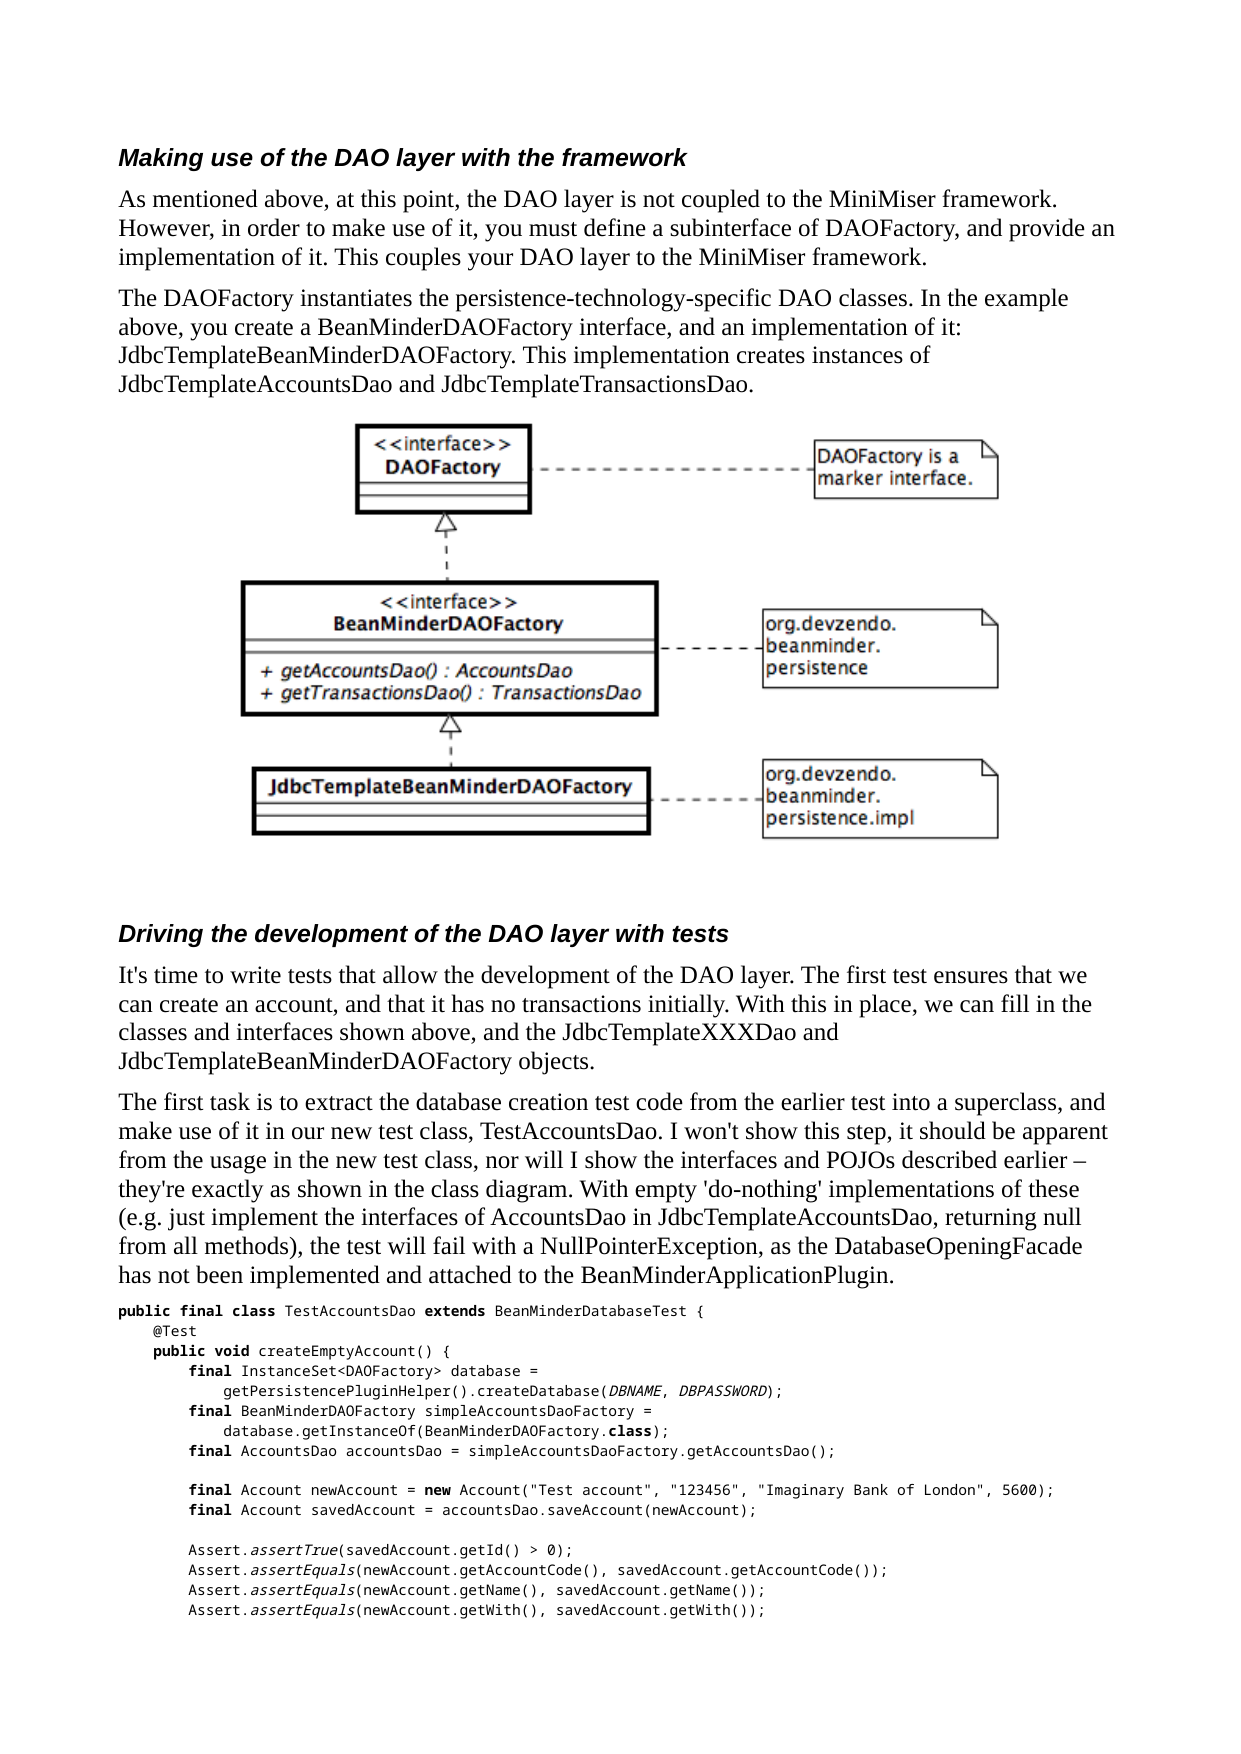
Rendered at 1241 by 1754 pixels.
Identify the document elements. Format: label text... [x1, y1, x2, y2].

text Assert.assertEquals(newAccount.getAccountCode(), savedAccount.getAccountCode()); [118, 1560, 1122, 1580]
text getPersistencePluginHelper().createDatabase(DBNAME, DBPASSWORD); [118, 1381, 1122, 1401]
text database.getInstanceOf(BeanMinderDAOFactory.class); [118, 1421, 1122, 1440]
text Assert.assertEquals(newAccount.getWith(), savedAccount.getWith()); [118, 1599, 1122, 1619]
text The first task is to extract the database creation test code from the earlier test into a superclass, and make use of it in our new test class, TestAccountsDao. I won't show this step, it should be apparent from the usage in the new test class, nor will I show the interfaces and POJOs described earlier – they're exactly as shown in the class diagram. With empty 'do-nothing' implementations of these (e.g. just implement the interfaces of AccountsDao in JdbcTemplateAccountsDao, returning null from all methods), the test will fail with a NullPointerException, as the DatabaseOpeningFacade has not been implemented and attached to the BeanMinderApplicationPlugin. [118, 1087, 1122, 1289]
text public final class TestAccountsDao extends BeanMinderDatabaseTest { [118, 1301, 1122, 1321]
subtitle Driving the development of the DAO layer with tests [118, 919, 1122, 947]
text public void createEmptyAccount() { [118, 1341, 1122, 1361]
text As mentioned above, at this point, the DAO layer is not coupled to the MiniMiser framework. However, in order to make use of it, you must define a subinterface of DAOFactory, and provide an implementation of it. This couples your DAO layer to the MiniMiser framework. [118, 184, 1122, 270]
text Assert.assertEquals(newAccount.getName(), savedAccount.getName()); [118, 1580, 1122, 1599]
subtitle Making use of the DAO layer with the framework [118, 143, 1122, 172]
text final InstanceSet<DAOFactory> database = [118, 1361, 1122, 1381]
text Assert.assertTrue(savedAccount.getId() > 0); [118, 1540, 1122, 1560]
text It's time to write tests that allow the development of the DAO layer. The first test ensures that we can create an account, and that it has no transactions initially. With this in place, we can fill in the classes and interfaces shown above, and the JdbcTemplateXXXDao and JdbcTemplateBeanMinderDAOFactory objects. [118, 960, 1122, 1075]
text The DAOFactory instantiates the persistence-technology-specific DAO classes. In the example above, you create a BeanMinderDAOFactory interface, and an implementation of it: JdbcTemplateBeanMinderDAOFactory. This implementation creates instances of JdbcTemplateAccountsDao and JdbcTemplateTransactionsDao. [118, 283, 1122, 398]
text final Account savedAccount = accountsDao.saveAccount(newAccount); [118, 1500, 1122, 1520]
picture [227, 410, 1013, 853]
text final AccountsDao accountsDao = simpleAccountsDaoFactory.getAccountsDao(); [118, 1440, 1122, 1460]
text final BeanMinderDAOFactory simpleAccountsDaoFactory = [118, 1401, 1122, 1421]
text @Test [118, 1321, 1122, 1341]
text final Account newAccount = new Account("Test account", "123456", "Imaginary Bank of London", 5600); [118, 1480, 1122, 1500]
